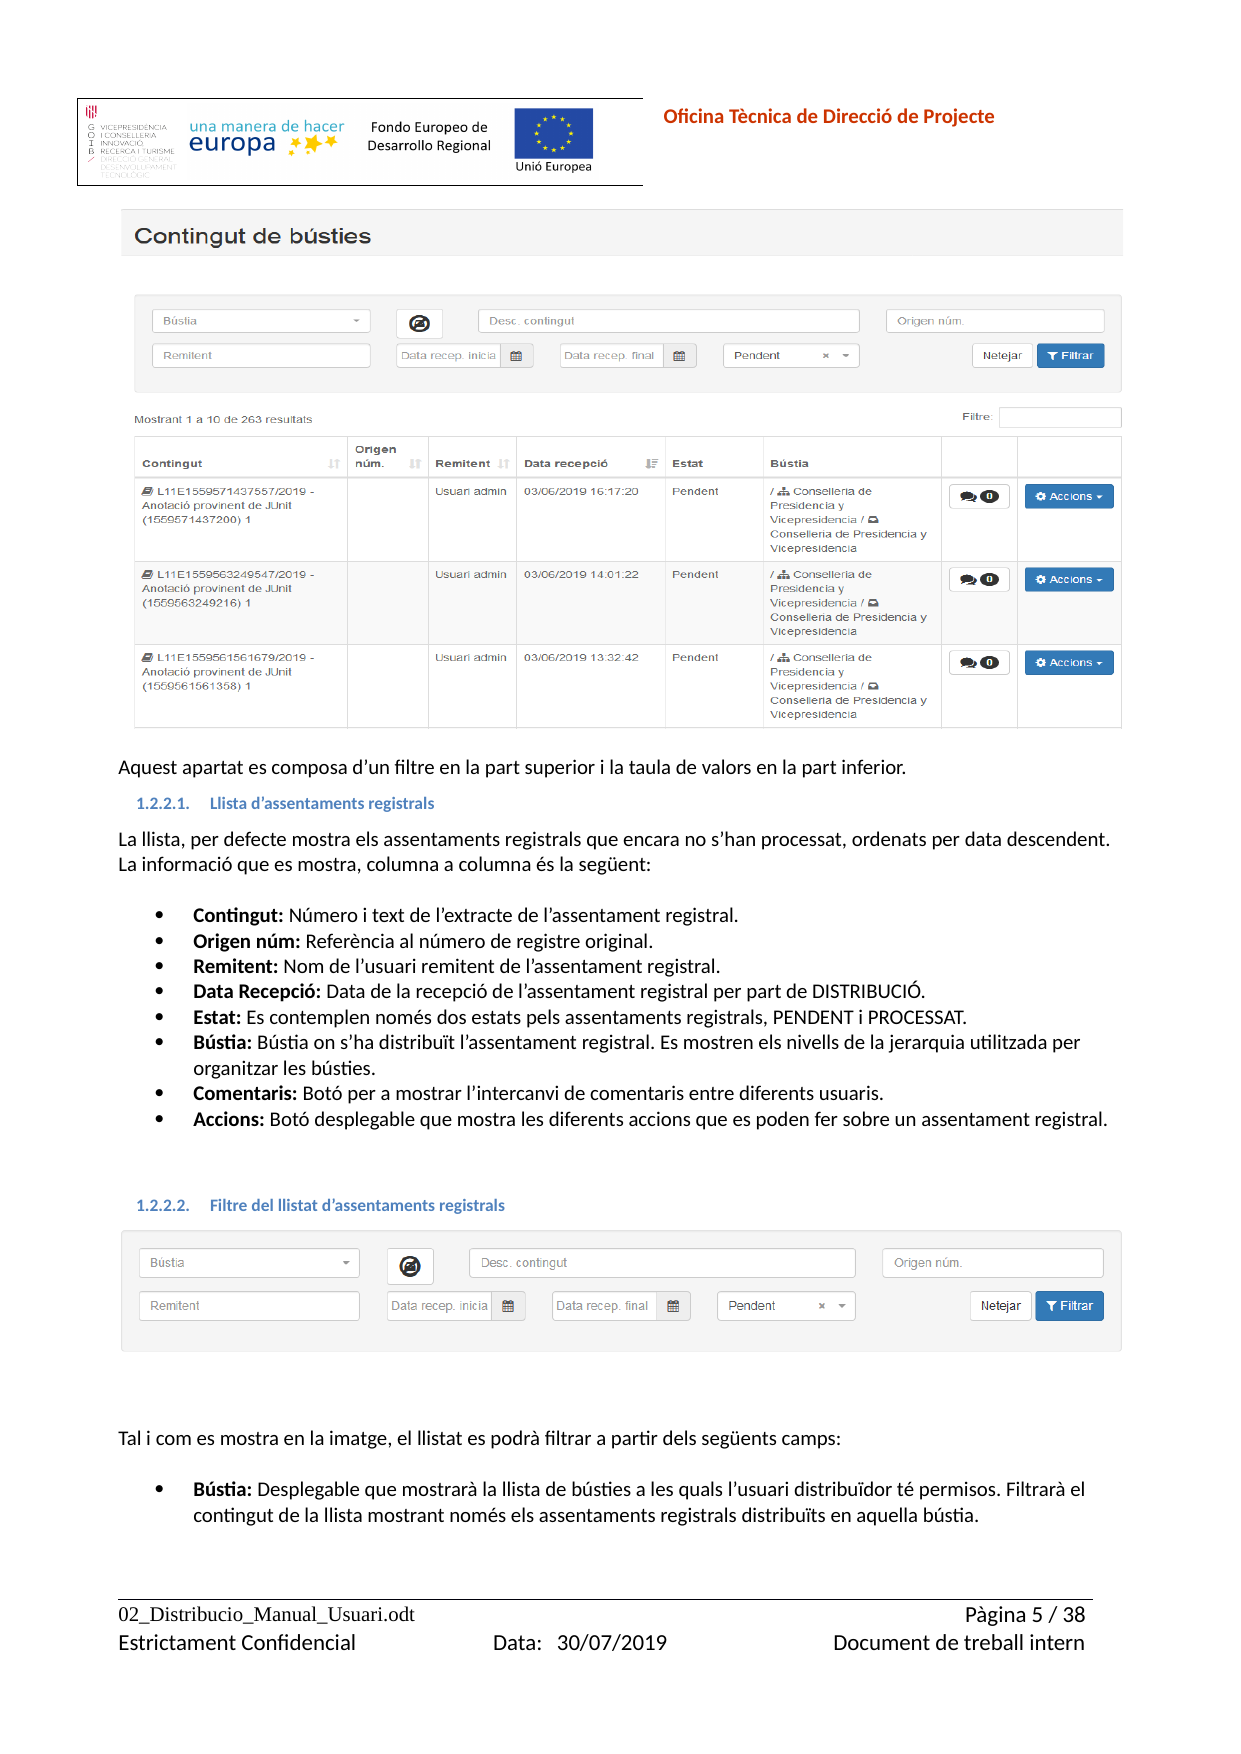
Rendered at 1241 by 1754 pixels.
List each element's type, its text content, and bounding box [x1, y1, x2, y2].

list Contingut: Número i text de l’extracte de l’assentament registral. [156, 902, 1122, 928]
list Data Recepció: Data de la recepció de l’assentament registral per part de DISTRIBUCIÓ. [156, 979, 1122, 1004]
subtitle Filtre del llistat d’assentaments registrals [136, 1194, 1122, 1216]
picture [118, 1228, 1123, 1352]
list Bústia: Bústia on s’ha distribuït l’assentament registral. Es mostren els nivells de la jerarquia utilitzada per organitzar les bústies. [156, 1029, 1122, 1080]
text Aquest apartat es composa d’un filtre en la part superior i la taula de valors en la part inferior. [118, 754, 1122, 780]
list Estat: Es contemplen només dos estats pels assentaments registrals, PENDENT i PROCESSAT. [156, 1004, 1122, 1029]
list Remitent: Nom de l’usuari remitent de l’assentament registral. [156, 953, 1122, 979]
picture [82, 103, 181, 180]
list Comentaris: Botó per a mostrar l’intercanvi de comentaris entre diferents usuaris. [156, 1080, 1122, 1106]
list Bústia: Desplegable que mostrarà la llista de bústies a les quals l’usuari distribuïdor té permisos. Filtrarà el contingut de la llista mostrant només els assentaments registrals distribuïts en aquella bústia. [156, 1476, 1122, 1527]
list Accions: Botó desplegable que mostra les diferents accions que es poden fer sobre un assentament registral. [156, 1106, 1122, 1131]
list Origen núm: Referència al número de registre original. [156, 928, 1122, 953]
picture [121, 209, 1124, 729]
text La llista, per defecte mostra els assentaments registrals que encara no s’han processat, ordenats per data descendent. La informació que es mostra, columna a columna és la següent: [118, 826, 1122, 877]
subtitle Llista d’assentaments registrals [136, 792, 1122, 814]
text Tal i com es mostra en la imatge, el llistat es podrà filtrar a partir dels següents camps: [118, 1426, 1122, 1451]
picture [187, 103, 599, 180]
